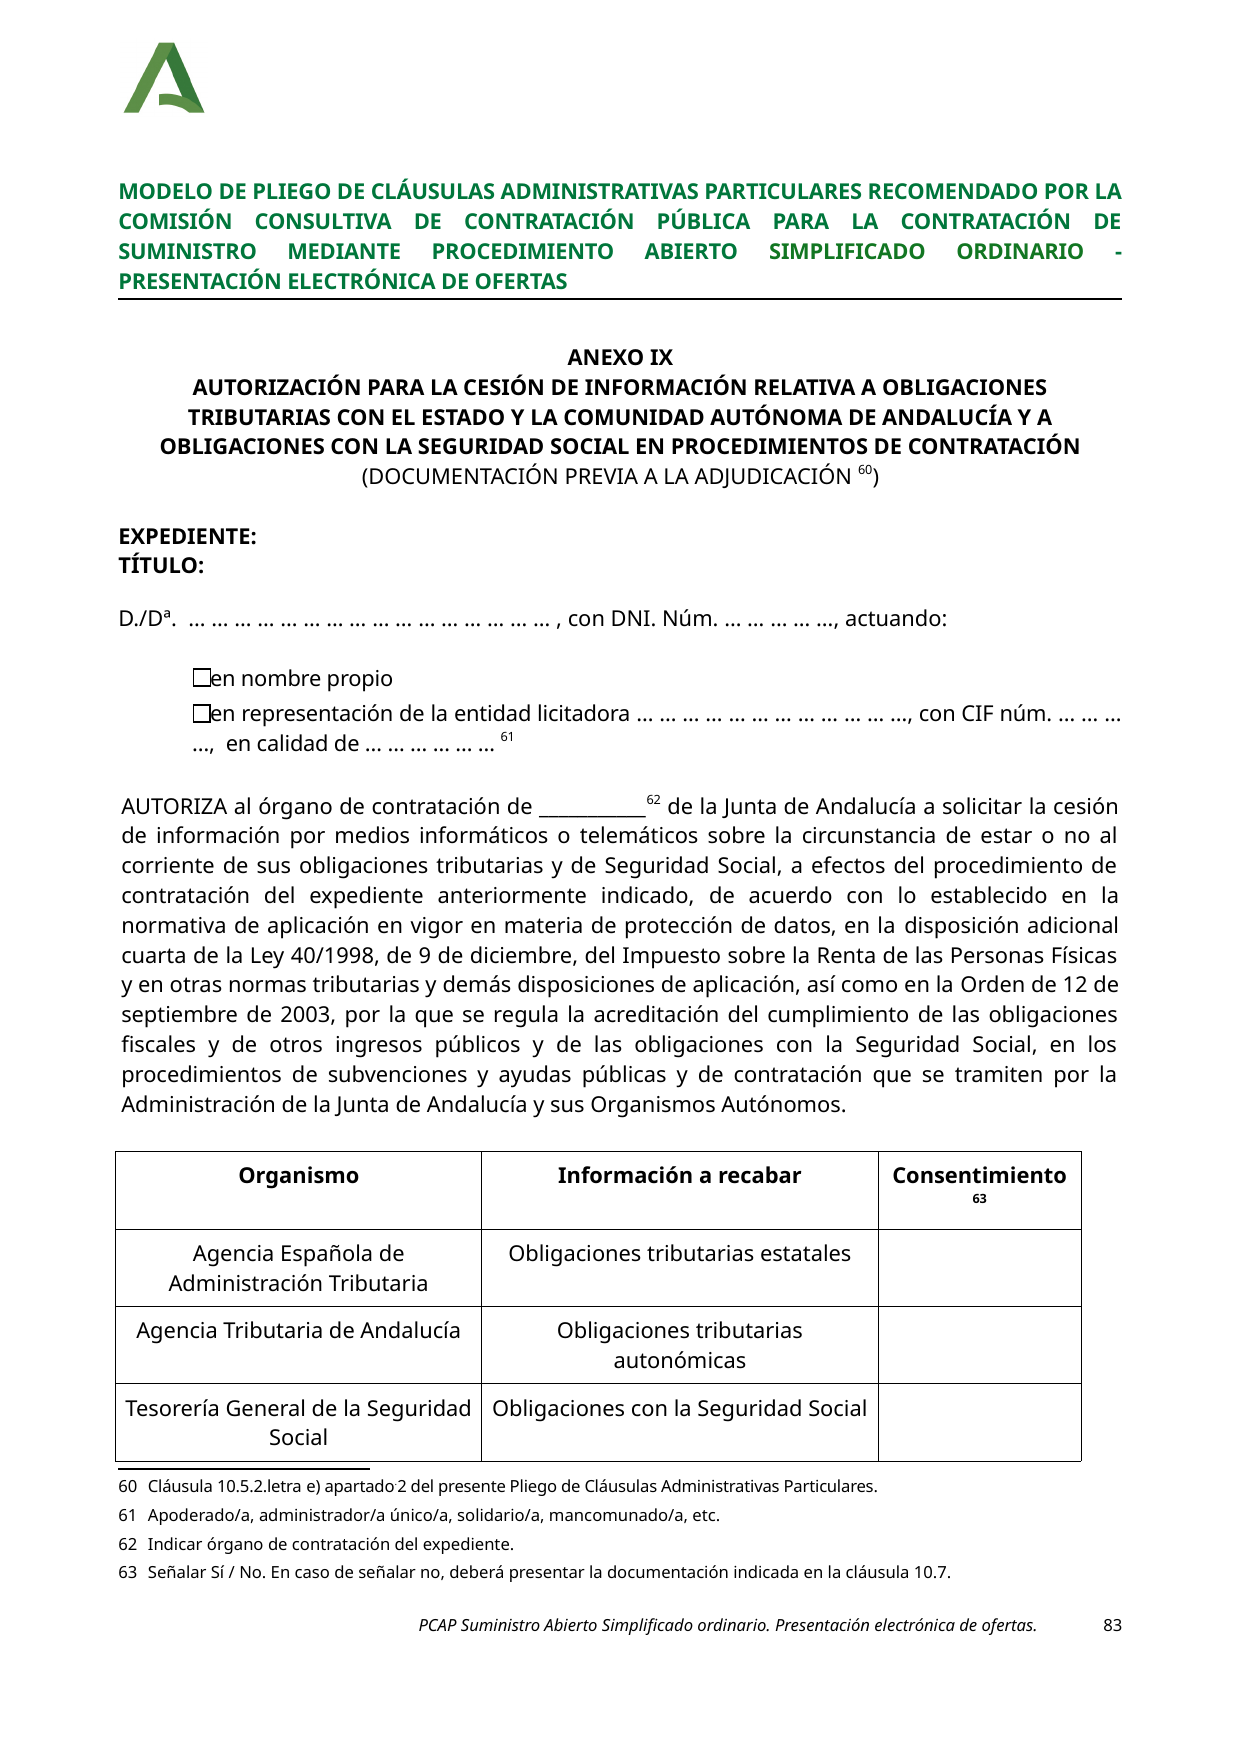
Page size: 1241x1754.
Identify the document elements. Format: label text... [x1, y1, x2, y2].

table_cell Tesorería General de la Seguridad Social [116, 1384, 481, 1461]
text TÍTULO: [118, 551, 1122, 580]
table_cell [879, 1307, 1081, 1383]
table_header Organismo [116, 1152, 481, 1228]
text (DOCUMENTACIÓN PREVIA A LA ADJUDICACIÓN ) [118, 461, 1122, 491]
table_cell Agencia Española de Administración Tributaria [116, 1230, 481, 1306]
text Apoderado/a, administrador/a único/a, solidario/a, mancomunado/a, etc. [118, 1504, 1122, 1526]
table_cell Obligaciones tributarias autonómicas [482, 1307, 878, 1383]
text AUTORIZACIÓN PARA LA CESIÓN DE INFORMACIÓN RELATIVA A OBLIGACIONES TRIBUTARIAS CON EL ESTADO Y LA COMUNIDAD AUTÓNOMA DE ANDALUCÍA Y A OBLIGACIONES CON LA SEGURIDAD SOCIAL EN PROCEDIMIENTOS DE CONTRATACIÓN [118, 372, 1122, 461]
text MODELO DE PLIEGO DE CLÁUSULAS ADMINISTRATIVAS PARTICULARES RECOMENDADO POR LA COMISIÓN CONSULTIVA DE CONTRATACIÓN PÚBLICA PARA LA CONTRATACIÓN DE SUMINISTRO MEDIANTE PROCEDIMIENTO ABIERTO SIMPLIFICADO ORDINARIO - PRESENTACIÓN ELECTRÓNICA DE OFERTAS [118, 176, 1122, 298]
table_header Información a recabar [482, 1152, 878, 1228]
table_cell Obligaciones con la Seguridad Social [482, 1384, 878, 1461]
text Indicar órgano de contratación del expediente. [118, 1532, 1122, 1555]
table_cell [879, 1384, 1081, 1461]
text AUTORIZA al órgano de contratación de ___________ de la Junta de Andalucía a solicitar la cesión de información por medios informáticos o telemáticos sobre la circunstancia de estar o no al corriente de sus obligaciones tributarias y de Seguridad Social, a efectos del procedimiento de contratación del expediente anteriormente indicado, de acuerdo con lo establecido en la normativa de aplicación en vigor en materia de protección de datos, en la disposición adicional cuarta de la Ley 40/1998, de 9 de diciembre, del Impuesto sobre la Renta de las Personas Físicas y en otras normas tributarias y demás disposiciones de aplicación, así como en la Orden de 12 de septiembre de 2003, por la que se regula la acreditación del cumplimiento de las obligaciones fiscales y de otros ingresos públicos y de las obligaciones con la Seguridad Social, en los procedimientos de subvenciones y ayudas públicas y de contratación que se tramiten por la Administración de la Junta de Andalucía y sus Organismos Autónomos. [118, 788, 1122, 1118]
picture [119, 38, 209, 117]
text D./Dª. … … … … … … … … … … … … … … … … , con DNI. Núm. … … … … …, actuando: [118, 603, 1122, 633]
table_cell Obligaciones tributarias estatales [482, 1230, 878, 1306]
table_cell Agencia Tributaria de Andalucía [116, 1307, 481, 1383]
text en representación de la entidad licitadora … … … … … … … … … … … …, con CIF núm. … … … …, en calidad de … … … … … … [192, 698, 1122, 758]
text EXPEDIENTE: [118, 521, 1122, 551]
text Cláusula 10.5.2.letra e) apartado.2 del presente Pliego de Cláusulas Administrativas Particulares. [118, 1475, 1122, 1498]
text ANEXO IX [118, 342, 1122, 372]
table_header Consentimiento [879, 1152, 1081, 1228]
text en nombre propio [192, 663, 1122, 692]
table_cell [879, 1230, 1081, 1306]
